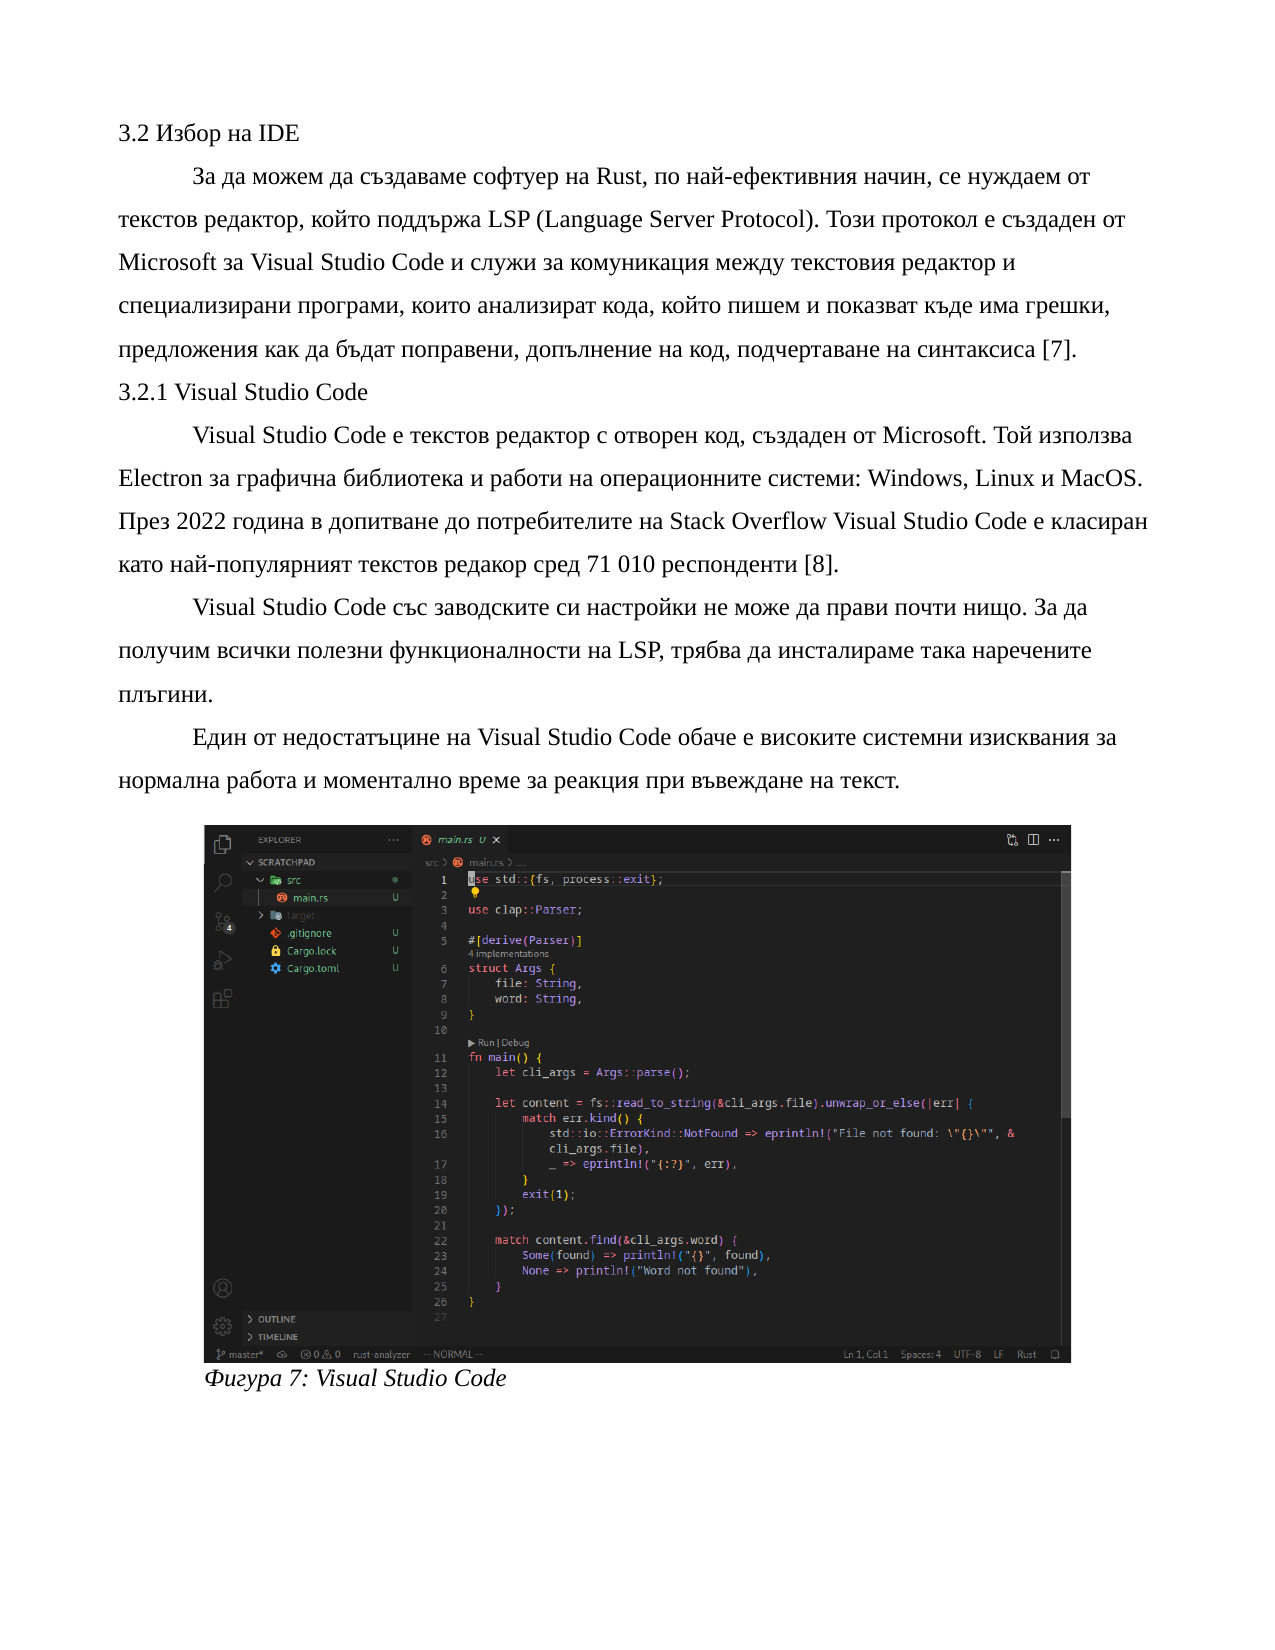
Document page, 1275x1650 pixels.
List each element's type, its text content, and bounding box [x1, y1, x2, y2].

text Фигура 7: Visual Studio Code [204, 1363, 1071, 1392]
text Visual Studio Code е текстов редактор с отворен код, създаден от Microsoft. Той използва Electron за графична библиотека и работи на операционните системи: Windows, Linux и MacOS. През 2022 година в допитване до потребителите на Stack Overflow Visual Studio Code е класиран като най-популярният текстов редакор сред 71 010 респонденти [8]. [118, 420, 1157, 578]
text За да можем да създаваме софтуер на Rust, по най-ефективния начин, се нуждаем от текстов редактор, който поддържа LSP (Language Server Protocol). Този протокол e създаден от Microsoft за Visual Studio Code и служи за комуникация между текстовия редактор и специализирани програми, които анализират кода, който пишем и показват къде има грешки, предложения как да бъдат поправени, допълнение на код, подчертаване на синтаксиса [7]. [118, 161, 1157, 362]
text 3.2 Избор на IDE [118, 118, 1157, 147]
picture [203, 825, 1072, 1363]
text 3.2.1 Visual Studio Code [118, 377, 1157, 406]
text Visual Studio Code със заводските си настройки не може да прави почти нищо. За да получим всички полезни функционалности на LSP, трябва да инсталираме така наречените плъгини. [118, 592, 1157, 707]
text Един от недостатъцине на Visual Studio Code обаче е високите системни изисквания за нормална работа и моментално време за реакция при въвеждане на текст. [118, 722, 1157, 1463]
